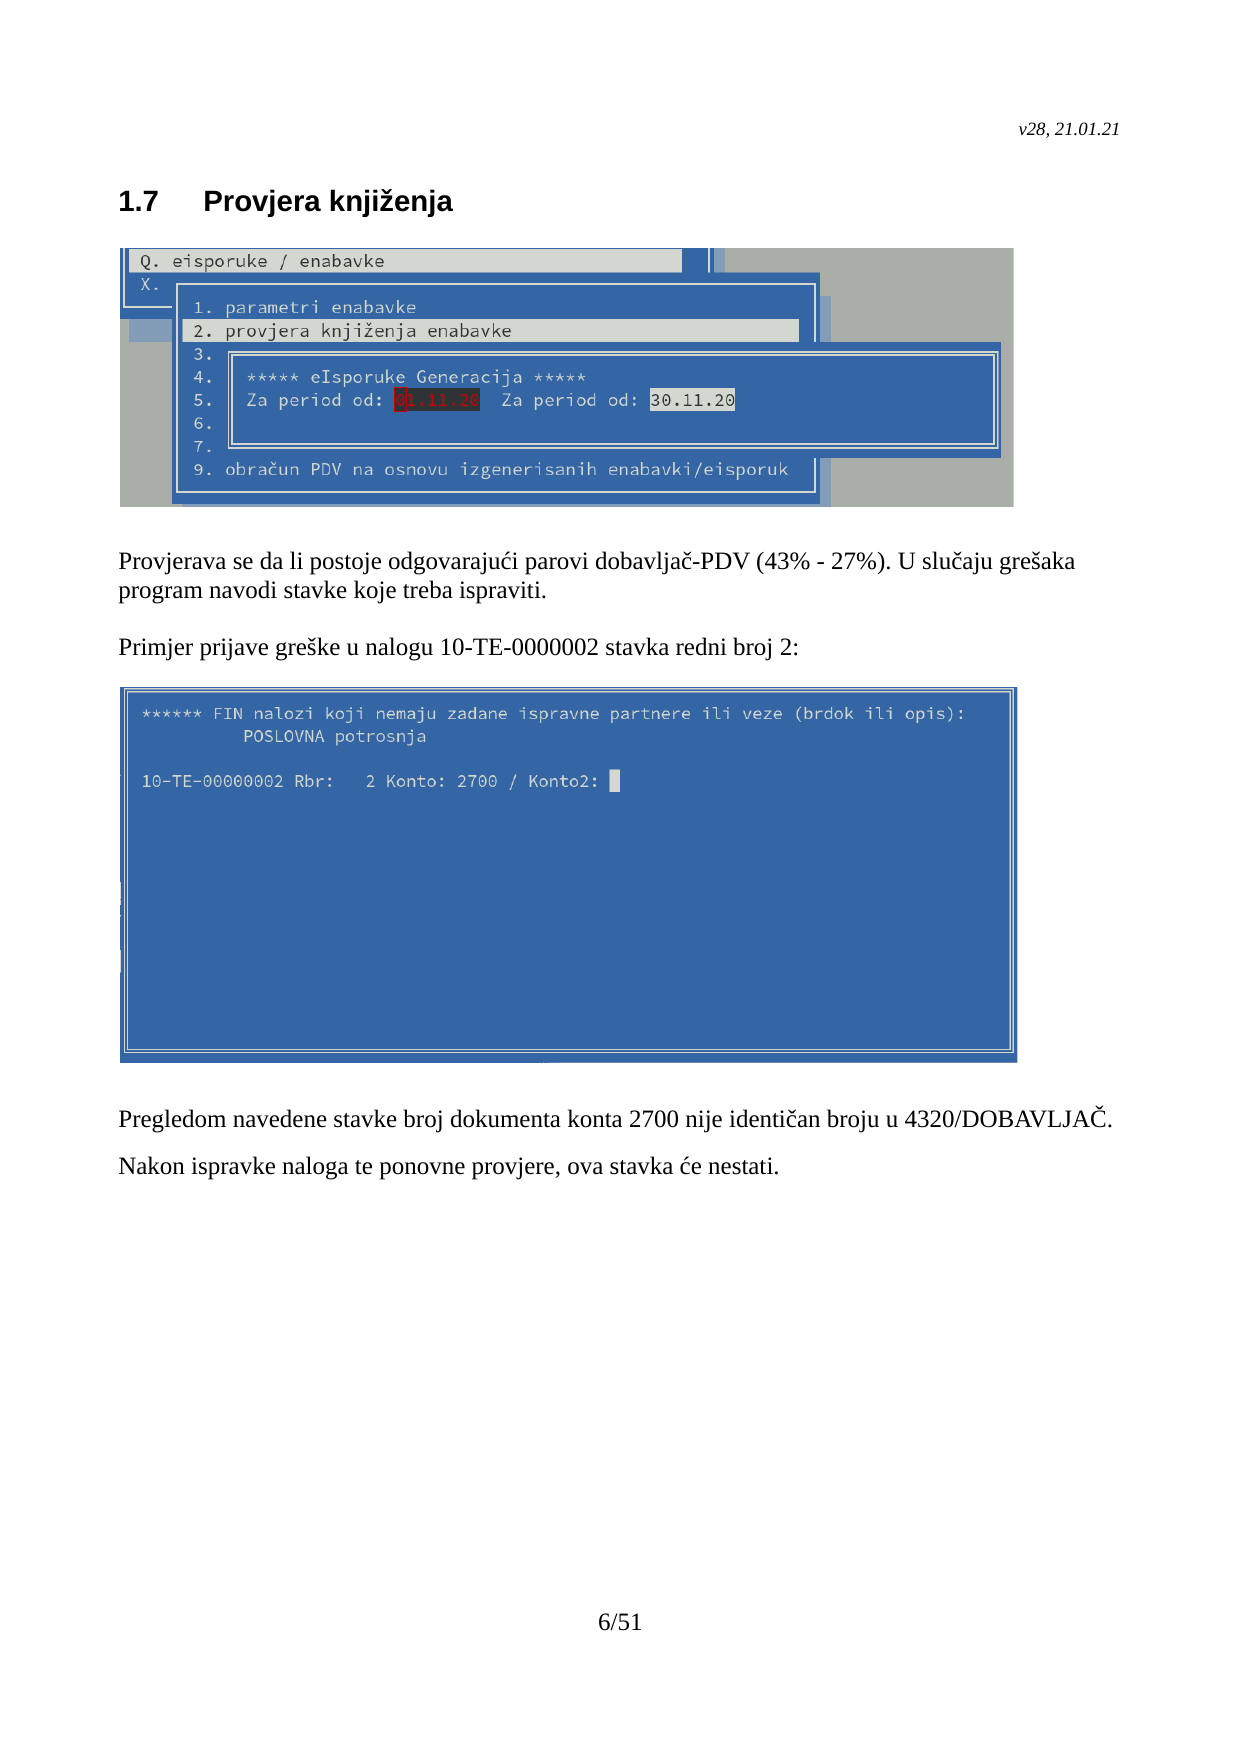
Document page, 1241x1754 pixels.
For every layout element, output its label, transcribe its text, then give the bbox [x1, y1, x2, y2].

subtitle Nakon ispravke naloga te ponovne provjere, ova stavka će nestati. [118, 1151, 1122, 1180]
subtitle Pregledom navedene stavke broj dokumenta konta 2700 nije identičan broju u 4320/DOBAVLJAČ. [118, 1104, 1122, 1133]
subtitle Provjera knjiženja [118, 184, 1122, 217]
text Primjer prijave greške u nalogu 10-TE-0000002 stavka redni broj 2: [118, 632, 1122, 661]
picture [120, 248, 1014, 507]
text Provjerava se da li postoje odgovarajući parovi dobavljač-PDV (43% - 27%). U slučaju grešaka program navodi stavke koje treba ispraviti. [118, 546, 1122, 604]
picture [120, 687, 1018, 1063]
